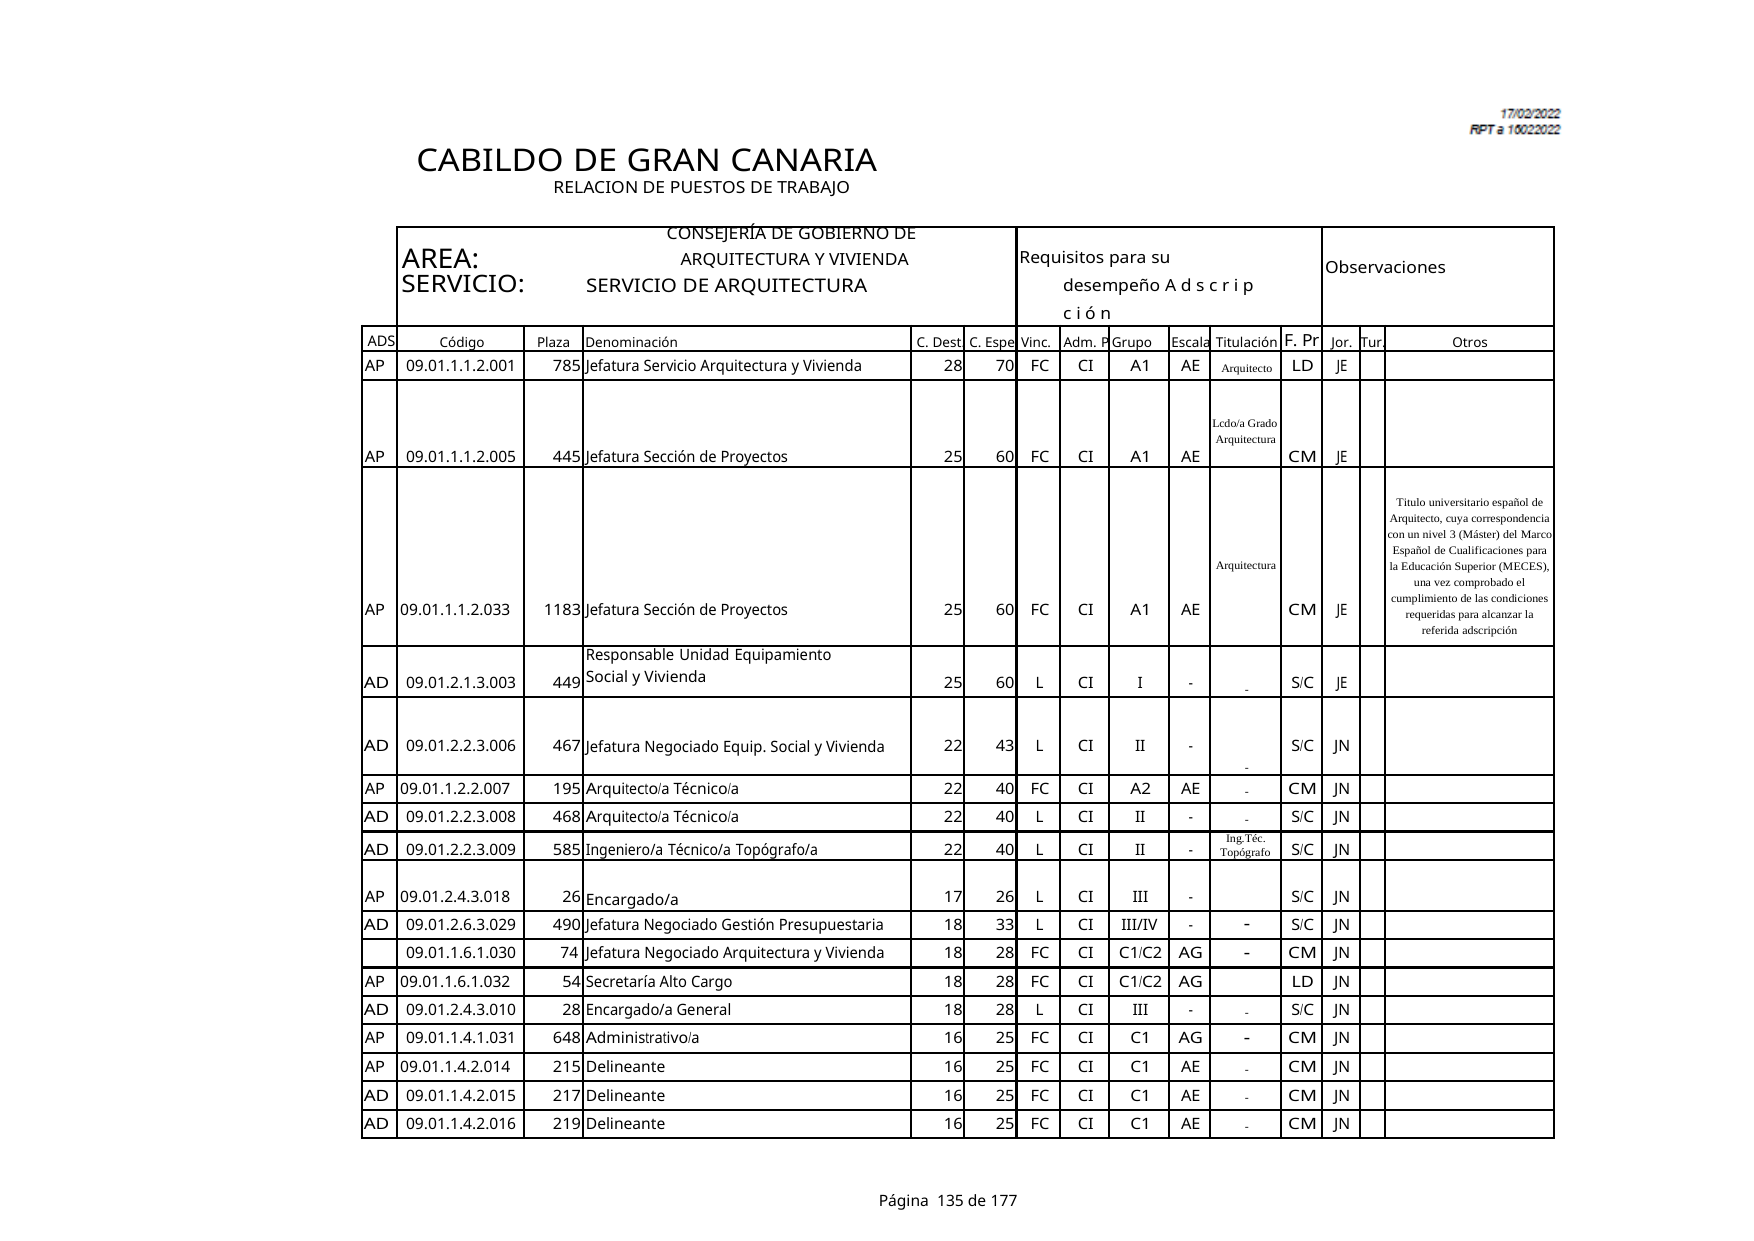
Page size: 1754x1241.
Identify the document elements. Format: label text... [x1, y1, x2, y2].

table_cell 74 [525, 940, 582, 966]
table_cell [1361, 912, 1384, 938]
table_cell [1386, 1025, 1553, 1052]
table_cell Titulación [1211, 327, 1280, 350]
table_cell S/C [1282, 861, 1321, 909]
table_cell CI [1061, 1082, 1108, 1108]
table_cell [1386, 1054, 1553, 1080]
table_cell 25 [912, 647, 963, 696]
table_cell [1361, 468, 1384, 645]
table_cell L [1018, 997, 1059, 1023]
table_cell - [1170, 833, 1209, 859]
table_cell Jefatura Sección de Proyectos [584, 381, 910, 466]
table_cell II [1110, 698, 1168, 773]
table_cell AE [1170, 381, 1209, 466]
table_cell L [1018, 698, 1059, 773]
table_cell 219 [525, 1111, 582, 1137]
table_cell C1/C2 [1110, 940, 1168, 966]
table_cell S/C [1282, 912, 1321, 938]
table_cell [1386, 912, 1553, 938]
table_cell A2 [1110, 776, 1168, 802]
table_cell 468 [525, 804, 582, 830]
table_cell III [1110, 861, 1168, 909]
table_cell CM [1282, 381, 1321, 466]
table_cell Encargado/a [584, 861, 910, 909]
table_cell Encargado/a General [584, 997, 910, 1023]
table_cell CI [1061, 1054, 1108, 1080]
table_cell AE [1170, 1082, 1209, 1108]
table_cell CI [1061, 1025, 1108, 1052]
table_cell 60 [965, 647, 1015, 696]
table_cell S/C [1282, 833, 1321, 859]
table_cell - [1211, 997, 1280, 1023]
table_cell - [1211, 698, 1280, 773]
table_cell [1361, 997, 1384, 1023]
table_cell JN [1323, 1082, 1359, 1108]
table_cell CI [1061, 381, 1108, 466]
table_cell - [1170, 698, 1209, 773]
table_cell 09.01.2.2.3.009 [398, 833, 523, 859]
table_cell FC [1018, 1025, 1059, 1052]
table_cell Denominación [584, 327, 910, 350]
table_cell [1386, 698, 1553, 773]
table_cell [1361, 1025, 1384, 1052]
table_cell FC [1018, 1054, 1059, 1080]
table_cell AG [1170, 940, 1209, 966]
table_cell - [1170, 997, 1209, 1023]
table_cell JN [1323, 804, 1359, 830]
table_cell L [1018, 912, 1059, 938]
table_cell CI [1061, 804, 1108, 830]
table_cell 33 [965, 912, 1015, 938]
table_cell 467 [525, 698, 582, 773]
table_cell AP [363, 468, 396, 645]
table_cell 445 [525, 381, 582, 466]
table_cell [1361, 381, 1384, 466]
table_cell 09.01.1.1.2.001 [398, 352, 523, 378]
table_cell Arquitectura [1211, 468, 1280, 645]
table_cell Jefatura Sección de Proyectos [584, 468, 910, 645]
table_cell CI [1061, 698, 1108, 773]
table_cell CI [1061, 912, 1108, 938]
table_cell AD [363, 833, 396, 859]
table_cell 09.01.1.4.2.015 [398, 1082, 523, 1108]
table_cell 09.01.1.6.1.030 [398, 940, 523, 966]
table_cell 17 [912, 861, 963, 909]
table_cell 217 [525, 1082, 582, 1108]
table_cell CM [1282, 1054, 1321, 1080]
table_cell Vinc. [1018, 327, 1059, 350]
table_cell JE [1323, 647, 1359, 696]
table_cell Arquitecto/a Técnico/a [584, 804, 910, 830]
table_cell 09.01.1.2.2.007 [398, 776, 523, 802]
table_cell [1361, 969, 1384, 995]
table_cell LD [1282, 352, 1321, 378]
table_cell S/C [1282, 647, 1321, 696]
table_cell - [1211, 1054, 1280, 1080]
table_cell ADS [363, 327, 396, 350]
table_cell Ingeniero/a Técnico/a Topógrafo/a [584, 833, 910, 859]
table_cell CM [1282, 940, 1321, 966]
table_cell [1386, 940, 1553, 966]
table_cell 1183 [525, 468, 582, 645]
table_cell [1386, 804, 1553, 830]
table_cell AP [363, 969, 396, 995]
table_cell - [1211, 1111, 1280, 1137]
table_cell 195 [525, 776, 582, 802]
table_cell Adm. P [1061, 327, 1108, 350]
table_cell 09.01.1.6.1.032 [398, 969, 523, 995]
table_cell Otros [1386, 327, 1553, 350]
table_cell [1361, 1082, 1384, 1108]
table_cell JN [1323, 912, 1359, 938]
table_cell [1361, 833, 1384, 859]
table_cell JN [1323, 776, 1359, 802]
table_cell JE [1323, 352, 1359, 378]
table_cell AE [1170, 352, 1209, 378]
table_header [362, 226, 396, 324]
table_cell - [1170, 861, 1209, 909]
table_cell 25 [912, 468, 963, 645]
table_cell JE [1323, 468, 1359, 645]
table_cell AG [1170, 1025, 1209, 1052]
table_cell JN [1323, 940, 1359, 966]
table_cell Jefatura Negociado Arquitectura y Vivienda [584, 940, 910, 966]
table_cell 28 [525, 997, 582, 1023]
table_cell 09.01.1.1.2.033 [398, 468, 523, 645]
table_cell Grupo [1110, 327, 1168, 350]
table_cell Delineante [584, 1111, 910, 1137]
table_cell Arquitecto [1211, 352, 1280, 378]
table_cell 22 [912, 804, 963, 830]
table_cell FC [1018, 468, 1059, 645]
table_cell 18 [912, 940, 963, 966]
table_cell FC [1018, 969, 1059, 995]
table_cell [1361, 861, 1384, 909]
table_cell Administrativo/a [584, 1025, 910, 1052]
table_cell Ing.Téc. Topógrafo [1211, 833, 1280, 859]
table_cell 18 [912, 969, 963, 995]
table_cell LD [1282, 969, 1321, 995]
table_cell C1/C2 [1110, 969, 1168, 995]
table_cell 648 [525, 1025, 582, 1052]
table_cell L [1018, 647, 1059, 696]
table_cell JN [1323, 969, 1359, 995]
table_cell A1 [1110, 352, 1168, 378]
table_cell I [1110, 647, 1168, 696]
table_cell CI [1061, 468, 1108, 645]
table_cell JN [1323, 1111, 1359, 1137]
table_cell 18 [912, 912, 963, 938]
table_cell 22 [912, 833, 963, 859]
table_cell 09.01.2.2.3.008 [398, 804, 523, 830]
table_cell FC [1018, 352, 1059, 378]
table_cell 18 [912, 997, 963, 1023]
table_cell 25 [965, 1054, 1015, 1080]
table_cell 54 [525, 969, 582, 995]
table_cell CI [1061, 969, 1108, 995]
picture [1468, 98, 1566, 144]
table_cell [1361, 804, 1384, 830]
table_cell Plaza [525, 327, 582, 350]
table_cell 60 [965, 468, 1015, 645]
table_cell 09.01.1.4.2.014 [398, 1054, 523, 1080]
table_cell 25 [965, 1111, 1015, 1137]
table_cell CI [1061, 861, 1108, 909]
table_cell Jor. [1323, 327, 1359, 350]
table_cell Jefatura Negociado Gestión Presupuestaria [584, 912, 910, 938]
table_cell CI [1061, 352, 1108, 378]
table_cell 28 [912, 352, 963, 378]
table_cell 25 [965, 1082, 1015, 1108]
table_cell 28 [965, 940, 1015, 966]
table_cell [1386, 833, 1553, 859]
table_cell CM [1282, 1082, 1321, 1108]
table_cell JN [1323, 861, 1359, 909]
table_cell JN [1323, 833, 1359, 859]
table_cell - [1211, 912, 1280, 938]
table_cell 09.01.1.1.2.005 [398, 381, 523, 466]
table_cell C1 [1110, 1025, 1168, 1052]
table_cell C1 [1110, 1111, 1168, 1137]
table_cell [1386, 776, 1553, 802]
table_cell 16 [912, 1111, 963, 1137]
table_cell [1211, 861, 1280, 909]
table_header Observaciones [1323, 228, 1553, 324]
table_cell 28 [965, 997, 1015, 1023]
table_cell CI [1061, 776, 1108, 802]
table_cell AD [363, 647, 396, 696]
table_cell 585 [525, 833, 582, 859]
table_cell JN [1323, 698, 1359, 773]
table_cell 09.01.1.4.2.016 [398, 1111, 523, 1137]
table_cell Código [398, 327, 523, 350]
table_cell S/C [1282, 804, 1321, 830]
table_cell [1386, 1111, 1553, 1137]
table_cell CM [1282, 776, 1321, 802]
table_cell 26 [525, 861, 582, 909]
table_cell - [1211, 647, 1280, 696]
table_cell 785 [525, 352, 582, 378]
table_cell 09.01.1.4.1.031 [398, 1025, 523, 1052]
table_cell 43 [965, 698, 1015, 773]
table_cell S/C [1282, 698, 1321, 773]
table_cell 25 [965, 1025, 1015, 1052]
table_cell Escala [1170, 327, 1209, 350]
table_cell - [1170, 647, 1209, 696]
table_cell FC [1018, 940, 1059, 966]
table_cell 22 [912, 698, 963, 773]
table_cell AE [1170, 1054, 1209, 1080]
table_cell [363, 940, 396, 966]
table_cell AP [363, 352, 396, 378]
table_cell S/C [1282, 997, 1321, 1023]
table_cell AD [363, 1111, 396, 1137]
table_cell A1 [1110, 468, 1168, 645]
table_cell AP [363, 381, 396, 466]
table_cell C1 [1110, 1082, 1168, 1108]
table_cell CM [1282, 468, 1321, 645]
table_cell Tur. [1361, 327, 1384, 350]
table_cell CI [1061, 833, 1108, 859]
table_cell [1386, 352, 1553, 378]
table_cell 60 [965, 381, 1015, 466]
table_cell 215 [525, 1054, 582, 1080]
table_cell FC [1018, 776, 1059, 802]
table_cell AE [1170, 776, 1209, 802]
table_cell [1211, 969, 1280, 995]
table_cell II [1110, 804, 1168, 830]
table_cell JE [1323, 381, 1359, 466]
table_cell 09.01.2.4.3.018 [398, 861, 523, 909]
table_cell - [1211, 940, 1280, 966]
table_cell - [1170, 804, 1209, 830]
table_cell CM [1282, 1025, 1321, 1052]
table_cell Delineante [584, 1054, 910, 1080]
table_cell Arquitecto/a Técnico/a [584, 776, 910, 802]
table_cell 40 [965, 804, 1015, 830]
table_cell AP [363, 1025, 396, 1052]
table_cell FC [1018, 381, 1059, 466]
table_cell 25 [912, 381, 963, 466]
table_cell L [1018, 861, 1059, 909]
table_cell AD [363, 997, 396, 1023]
table_cell - [1170, 912, 1209, 938]
table_cell 28 [965, 969, 1015, 995]
table_cell Jefatura Negociado Equip. Social y Vivienda [584, 698, 910, 773]
table_cell 449 [525, 647, 582, 696]
table_cell JN [1323, 1025, 1359, 1052]
table_cell 09.01.2.1.3.003 [398, 647, 523, 696]
table_cell L [1018, 804, 1059, 830]
table_cell Responsable Unidad Equipamiento Social y Vivienda [584, 647, 910, 696]
table_cell Lcdo/a Grado Arquitectura [1211, 381, 1280, 466]
table_cell CI [1061, 940, 1108, 966]
table_cell [1361, 1111, 1384, 1137]
table_cell 16 [912, 1082, 963, 1108]
table_cell AD [363, 912, 396, 938]
table_cell F. Pr [1282, 327, 1321, 350]
table_cell 09.01.2.4.3.010 [398, 997, 523, 1023]
table_cell 16 [912, 1054, 963, 1080]
table_header Requisitos para su desempeño A d s c r i p c i ó n [1018, 228, 1321, 324]
table_cell Secretaría Alto Cargo [584, 969, 910, 995]
table_cell AP [363, 776, 396, 802]
table_cell [1386, 997, 1553, 1023]
table_cell 09.01.2.2.3.006 [398, 698, 523, 773]
table_cell AD [363, 804, 396, 830]
table_cell AG [1170, 969, 1209, 995]
table_cell JN [1323, 997, 1359, 1023]
table_cell CI [1061, 997, 1108, 1023]
table_cell [1361, 1054, 1384, 1080]
table_header CONSEJERÍA DE GOBIERNO DE AREA: ARQUITECTURA Y VIVIENDA SERVICIO: SERVICIO DE ARQUITECTURA [398, 228, 1015, 324]
table_cell Titulo universitario español de Arquitecto, cuya correspondencia con un nivel 3 (Máster) del Marco Español de Cualificaciones para la Educación Superior (MECES), una vez comprobado el cumplimiento de las condiciones requeridas para alcanzar la referida adscripción [1386, 468, 1553, 645]
table_cell AP [363, 1054, 396, 1080]
table_cell Jefatura Servicio Arquitectura y Vivienda [584, 352, 910, 378]
table_cell 70 [965, 352, 1015, 378]
table_cell AP [363, 861, 396, 909]
table_cell 40 [965, 833, 1015, 859]
table_cell C. Espe [965, 327, 1015, 350]
table_cell CM [1282, 1111, 1321, 1137]
table_cell III/IV [1110, 912, 1168, 938]
table_cell AE [1170, 468, 1209, 645]
table_cell - [1211, 776, 1280, 802]
table_cell - [1211, 1025, 1280, 1052]
table_cell AD [363, 698, 396, 773]
table_cell FC [1018, 1111, 1059, 1137]
table_cell CI [1061, 647, 1108, 696]
table_cell [1386, 1082, 1553, 1108]
table_cell JN [1323, 1054, 1359, 1080]
table_cell A1 [1110, 381, 1168, 466]
table_cell III [1110, 997, 1168, 1023]
table_cell C. Dest. [912, 327, 963, 350]
table_cell Delineante [584, 1082, 910, 1108]
table_cell [1386, 381, 1553, 466]
table_cell 16 [912, 1025, 963, 1052]
table_cell [1361, 647, 1384, 696]
table_cell [1386, 969, 1553, 995]
table_cell [1361, 352, 1384, 378]
table_cell - [1211, 1082, 1280, 1108]
table_cell CI [1061, 1111, 1108, 1137]
table_cell 09.01.2.6.3.029 [398, 912, 523, 938]
table_cell 22 [912, 776, 963, 802]
table_cell 490 [525, 912, 582, 938]
table_cell [1361, 940, 1384, 966]
table_cell 40 [965, 776, 1015, 802]
table_cell AE [1170, 1111, 1209, 1137]
table_cell [1361, 698, 1384, 773]
table_cell II [1110, 833, 1168, 859]
table_cell [1361, 776, 1384, 802]
table_cell 26 [965, 861, 1015, 909]
table_cell L [1018, 833, 1059, 859]
table_cell [1386, 861, 1553, 909]
table_cell AD [363, 1082, 396, 1108]
table_cell - [1211, 804, 1280, 830]
table_cell [1386, 647, 1553, 696]
table_cell FC [1018, 1082, 1059, 1108]
table_cell C1 [1110, 1054, 1168, 1080]
